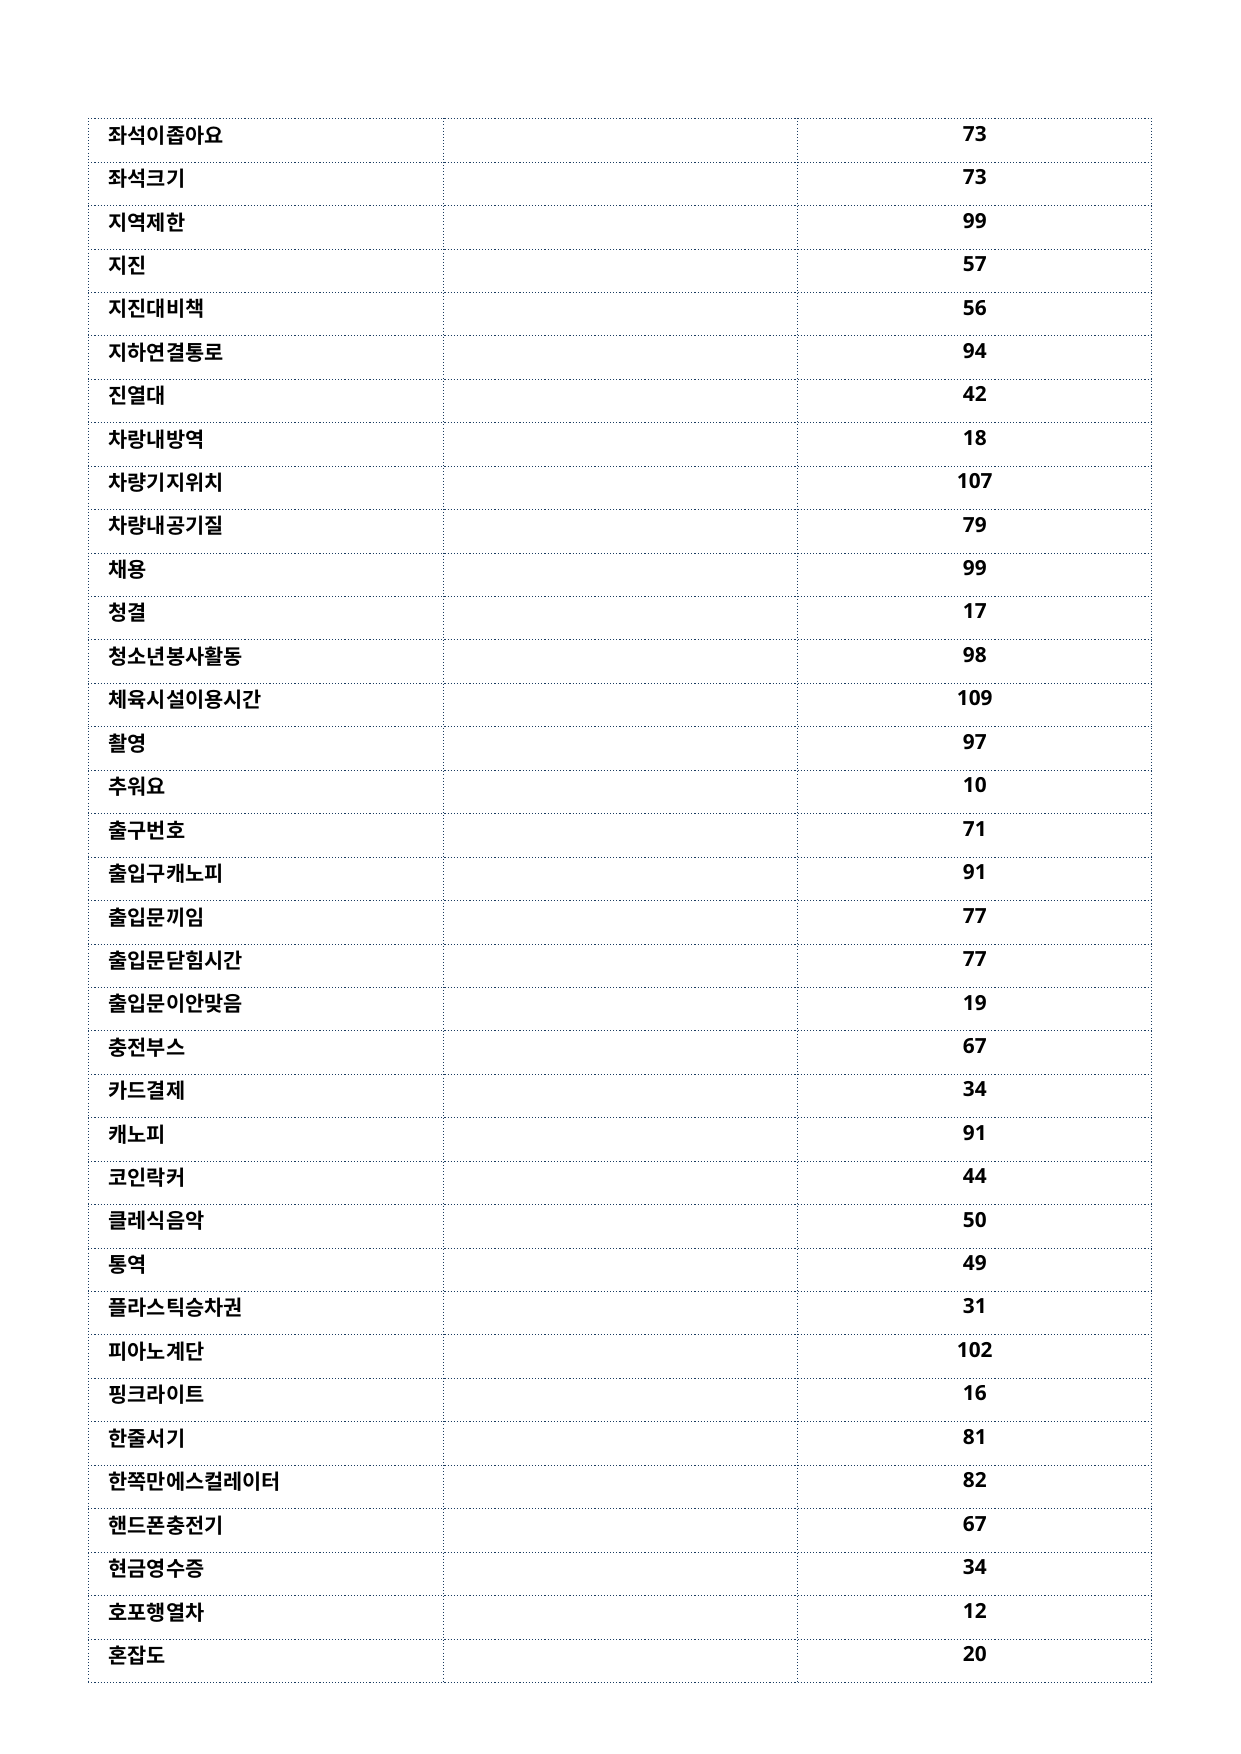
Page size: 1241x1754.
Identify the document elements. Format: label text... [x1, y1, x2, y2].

table_cell 차량기지위치 [89, 466, 443, 509]
table_cell 73 [797, 118, 1152, 162]
table_cell 31 [797, 1291, 1152, 1334]
table_cell 진열대 [89, 379, 443, 422]
table_cell 출입구캐노피 [89, 857, 443, 900]
table_cell [443, 639, 797, 683]
table_cell 지하연결통로 [89, 335, 443, 379]
table_cell 출구번호 [89, 813, 443, 857]
table_cell [443, 1117, 797, 1161]
table_cell 출입문끼임 [89, 900, 443, 943]
table_cell [443, 683, 797, 726]
table_cell 피아노계단 [89, 1334, 443, 1378]
table_cell 82 [797, 1465, 1152, 1508]
table_cell [443, 1595, 797, 1638]
table_cell 81 [797, 1421, 1152, 1465]
table_cell [443, 162, 797, 205]
table_cell 50 [797, 1204, 1152, 1247]
table_cell 캐노피 [89, 1117, 443, 1161]
table_cell [443, 1421, 797, 1465]
table_cell 79 [797, 509, 1152, 552]
table_cell 추워요 [89, 770, 443, 813]
table_cell 34 [797, 1074, 1152, 1117]
table_cell 체육시설이용시간 [89, 683, 443, 726]
table_cell 99 [797, 205, 1152, 248]
table_cell 94 [797, 335, 1152, 379]
table_cell [443, 205, 797, 248]
table_cell 42 [797, 379, 1152, 422]
table_cell 91 [797, 1117, 1152, 1161]
table_cell 혼잡도 [89, 1639, 443, 1682]
table_cell [443, 1334, 797, 1378]
table_cell 67 [797, 1508, 1152, 1552]
table_cell [443, 857, 797, 900]
table_cell [443, 726, 797, 770]
table_cell [443, 379, 797, 422]
table_cell [443, 1074, 797, 1117]
table_cell 71 [797, 813, 1152, 857]
table_cell 10 [797, 770, 1152, 813]
table_cell 한쪽만에스컬레이터 [89, 1465, 443, 1508]
table_cell [443, 1291, 797, 1334]
table_cell [443, 1465, 797, 1508]
table_cell [443, 466, 797, 509]
table_cell [443, 900, 797, 943]
table_cell 67 [797, 1030, 1152, 1074]
table_cell 99 [797, 553, 1152, 596]
table_cell 98 [797, 639, 1152, 683]
table_cell [443, 1161, 797, 1204]
table_cell [443, 1248, 797, 1291]
table_cell 현금영수증 [89, 1552, 443, 1595]
table_cell 102 [797, 1334, 1152, 1378]
table_cell 청결 [89, 596, 443, 639]
table_cell 통역 [89, 1248, 443, 1291]
table_cell 청소년봉사활동 [89, 639, 443, 683]
table_cell [443, 422, 797, 466]
table_cell 20 [797, 1639, 1152, 1682]
table_cell 차랑내방역 [89, 422, 443, 466]
table_cell 34 [797, 1552, 1152, 1595]
table_cell 73 [797, 162, 1152, 205]
table_cell 지진 [89, 249, 443, 292]
table_cell [443, 335, 797, 379]
table_cell [443, 813, 797, 857]
table_cell 출입문이안맞음 [89, 987, 443, 1030]
table_cell [443, 509, 797, 552]
table_cell 지역제한 [89, 205, 443, 248]
table_cell 91 [797, 857, 1152, 900]
table_cell [443, 596, 797, 639]
table_cell 19 [797, 987, 1152, 1030]
table_cell 17 [797, 596, 1152, 639]
table_cell 한줄서기 [89, 1421, 443, 1465]
table_cell 플라스틱승차권 [89, 1291, 443, 1334]
table_cell [443, 292, 797, 335]
table_cell [443, 1378, 797, 1421]
table_cell 12 [797, 1595, 1152, 1638]
table_cell 49 [797, 1248, 1152, 1291]
table_cell 좌석이좁아요 [89, 118, 443, 162]
table_cell 107 [797, 466, 1152, 509]
table_cell 77 [797, 944, 1152, 987]
table_cell 16 [797, 1378, 1152, 1421]
table_cell [443, 1639, 797, 1682]
table_cell [443, 987, 797, 1030]
table_cell [443, 1204, 797, 1247]
table_cell 카드결제 [89, 1074, 443, 1117]
table_cell 44 [797, 1161, 1152, 1204]
table_cell 97 [797, 726, 1152, 770]
table_cell [443, 944, 797, 987]
table_cell 지진대비책 [89, 292, 443, 335]
table_cell 클레식음악 [89, 1204, 443, 1247]
table_cell 109 [797, 683, 1152, 726]
table_cell 핑크라이트 [89, 1378, 443, 1421]
table_cell [443, 1030, 797, 1074]
table_cell 좌석크기 [89, 162, 443, 205]
table_cell [443, 249, 797, 292]
table_cell 18 [797, 422, 1152, 466]
table_cell 호포행열차 [89, 1595, 443, 1638]
table_cell [443, 553, 797, 596]
table_cell 촬영 [89, 726, 443, 770]
table_cell 56 [797, 292, 1152, 335]
table_cell 코인락커 [89, 1161, 443, 1204]
table_cell 채용 [89, 553, 443, 596]
table_cell 차량내공기질 [89, 509, 443, 552]
table_cell [443, 118, 797, 162]
table_cell 57 [797, 249, 1152, 292]
table_cell [443, 770, 797, 813]
table_cell 출입문닫힘시간 [89, 944, 443, 987]
table_cell 핸드폰충전기 [89, 1508, 443, 1552]
table_cell [443, 1552, 797, 1595]
table_cell [443, 1508, 797, 1552]
table_cell 충전부스 [89, 1030, 443, 1074]
table_cell 77 [797, 900, 1152, 943]
